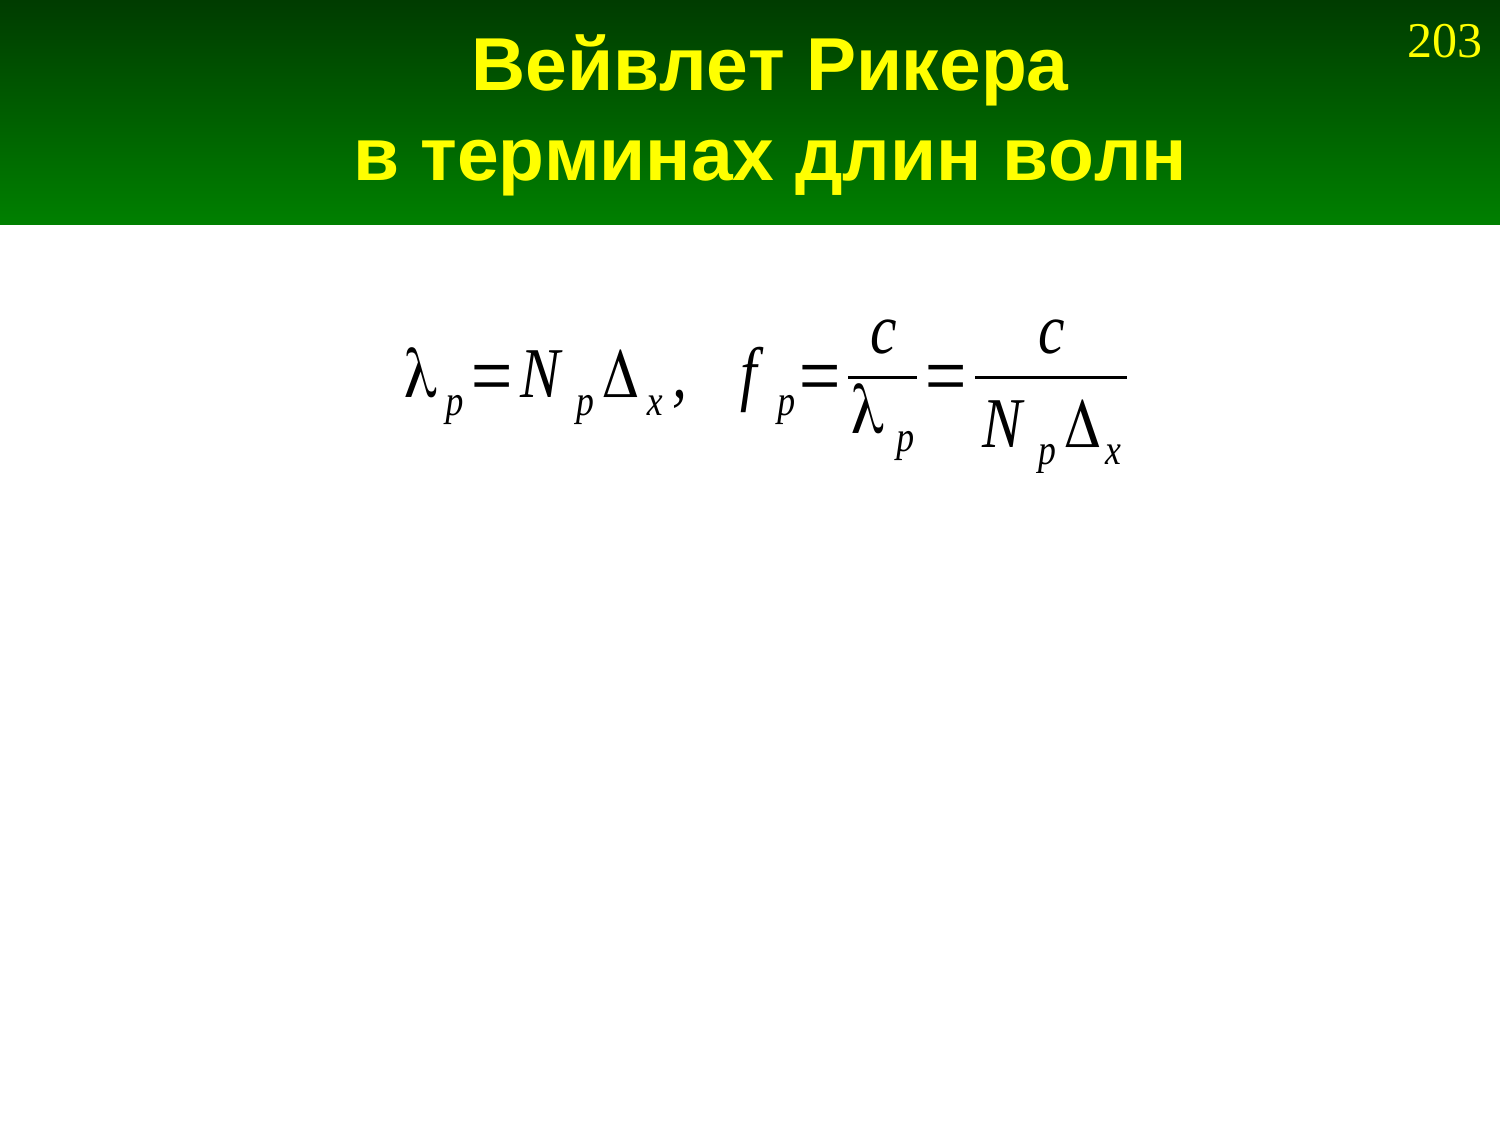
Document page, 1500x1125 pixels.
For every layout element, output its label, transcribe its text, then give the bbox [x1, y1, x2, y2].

chart [389, 290, 1144, 473]
title Вейвлет Рикера в терминах длин волн [100, 7, 1441, 204]
